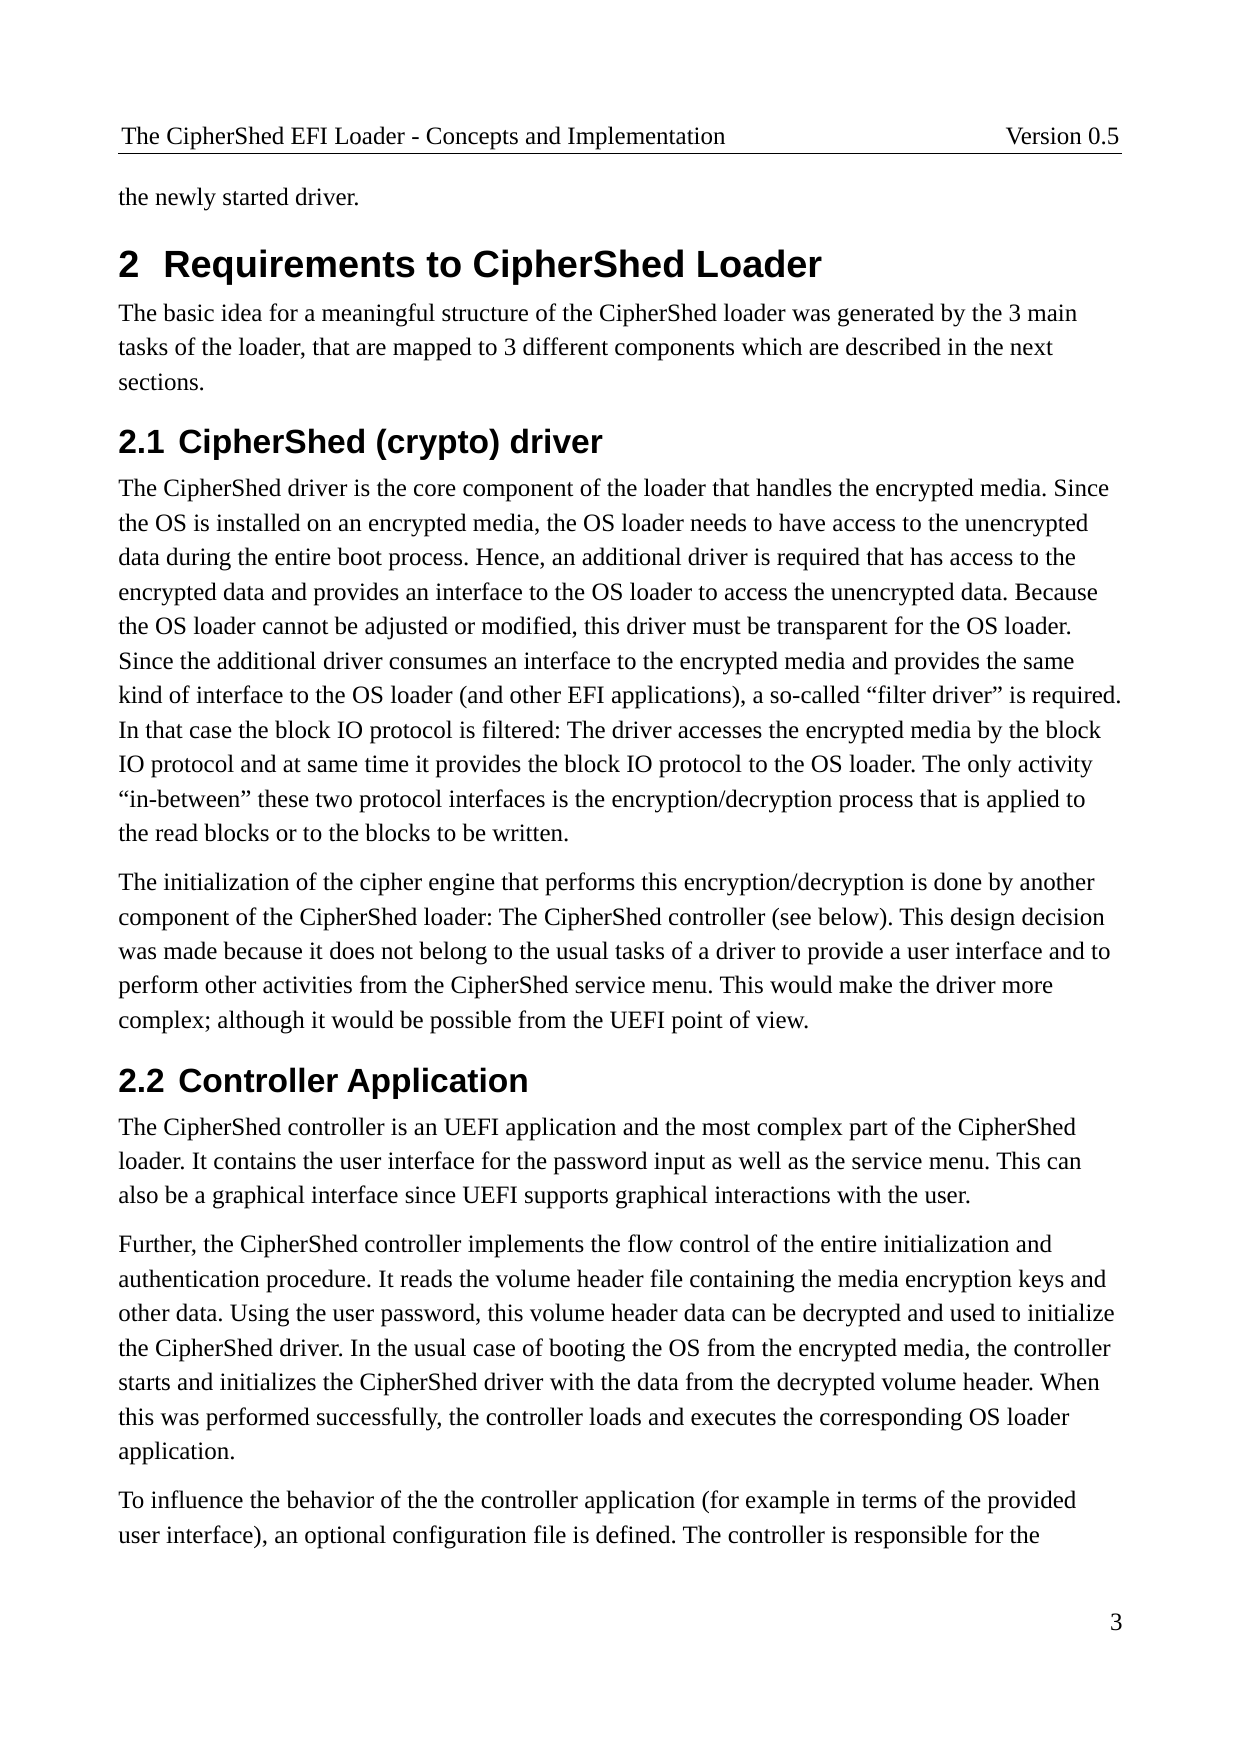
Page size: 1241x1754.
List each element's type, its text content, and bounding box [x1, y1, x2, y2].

text The CipherShed driver is the core component of the loader that handles the encrypted media. Since the OS is installed on an encrypted media, the OS loader needs to have access to the unencrypted data during the entire boot process. Hence, an additional driver is required that has access to the encrypted data and provides an interface to the OS loader to access the unencrypted data. Because the OS loader cannot be adjusted or modified, this driver must be transparent for the OS loader. Since the additional driver consumes an interface to the encrypted media and provides the same kind of interface to the OS loader (and other EFI applications), a so-called “filter driver” is required. In that case the block IO protocol is filtered: The driver accesses the encrypted media by the block IO protocol and at same time it provides the block IO protocol to the OS loader. The only activity “in-between” these two protocol interfaces is the encryption/decryption process that is applied to the read blocks or to the blocks to be written. [118, 473, 1122, 847]
text The initialization of the cipher engine that performs this encryption/decryption is done by another component of the CipherShed loader: The CipherShed controller (see below). This design decision was made because it does not belong to the usual tasks of a driver to provide a user interface and to perform other activities from the CipherShed service menu. This would make the driver more complex; although it would be possible from the UEFI point of view. [118, 867, 1122, 1034]
text To influence the behavior of the the controller application (for example in terms of the provided user interface), an optional configuration file is defined. The controller is responsible for the [118, 1486, 1122, 1549]
text the newly started driver. [118, 182, 1122, 211]
subtitle CipherShed (crypto) driver [118, 422, 1122, 461]
text The CipherShed controller is an UEFI application and the most complex part of the CipherShed loader. It contains the user interface for the password input as well as the service menu. This can also be a graphical interface since UEFI supports graphical interactions with the user. [118, 1112, 1122, 1209]
subtitle Controller Application [118, 1060, 1122, 1099]
text The basic idea for a meaningful structure of the CipherShed loader was generated by the 3 main tasks of the loader, that are mapped to 3 different components which are described in the next sections. [118, 298, 1122, 396]
subtitle Requirements to CipherShed Loader [118, 242, 1122, 285]
text Further, the CipherShed controller implements the flow control of the entire initialization and authentication procedure. It reads the volume header file containing the media encryption keys and other data. Using the user password, this volume header data can be decrypted and used to initialize the CipherShed driver. In the usual case of booting the OS from the encrypted media, the controller starts and initializes the CipherShed driver with the data from the decrypted volume header. When this was performed successfully, the controller loads and executes the corresponding OS loader application. [118, 1229, 1122, 1465]
